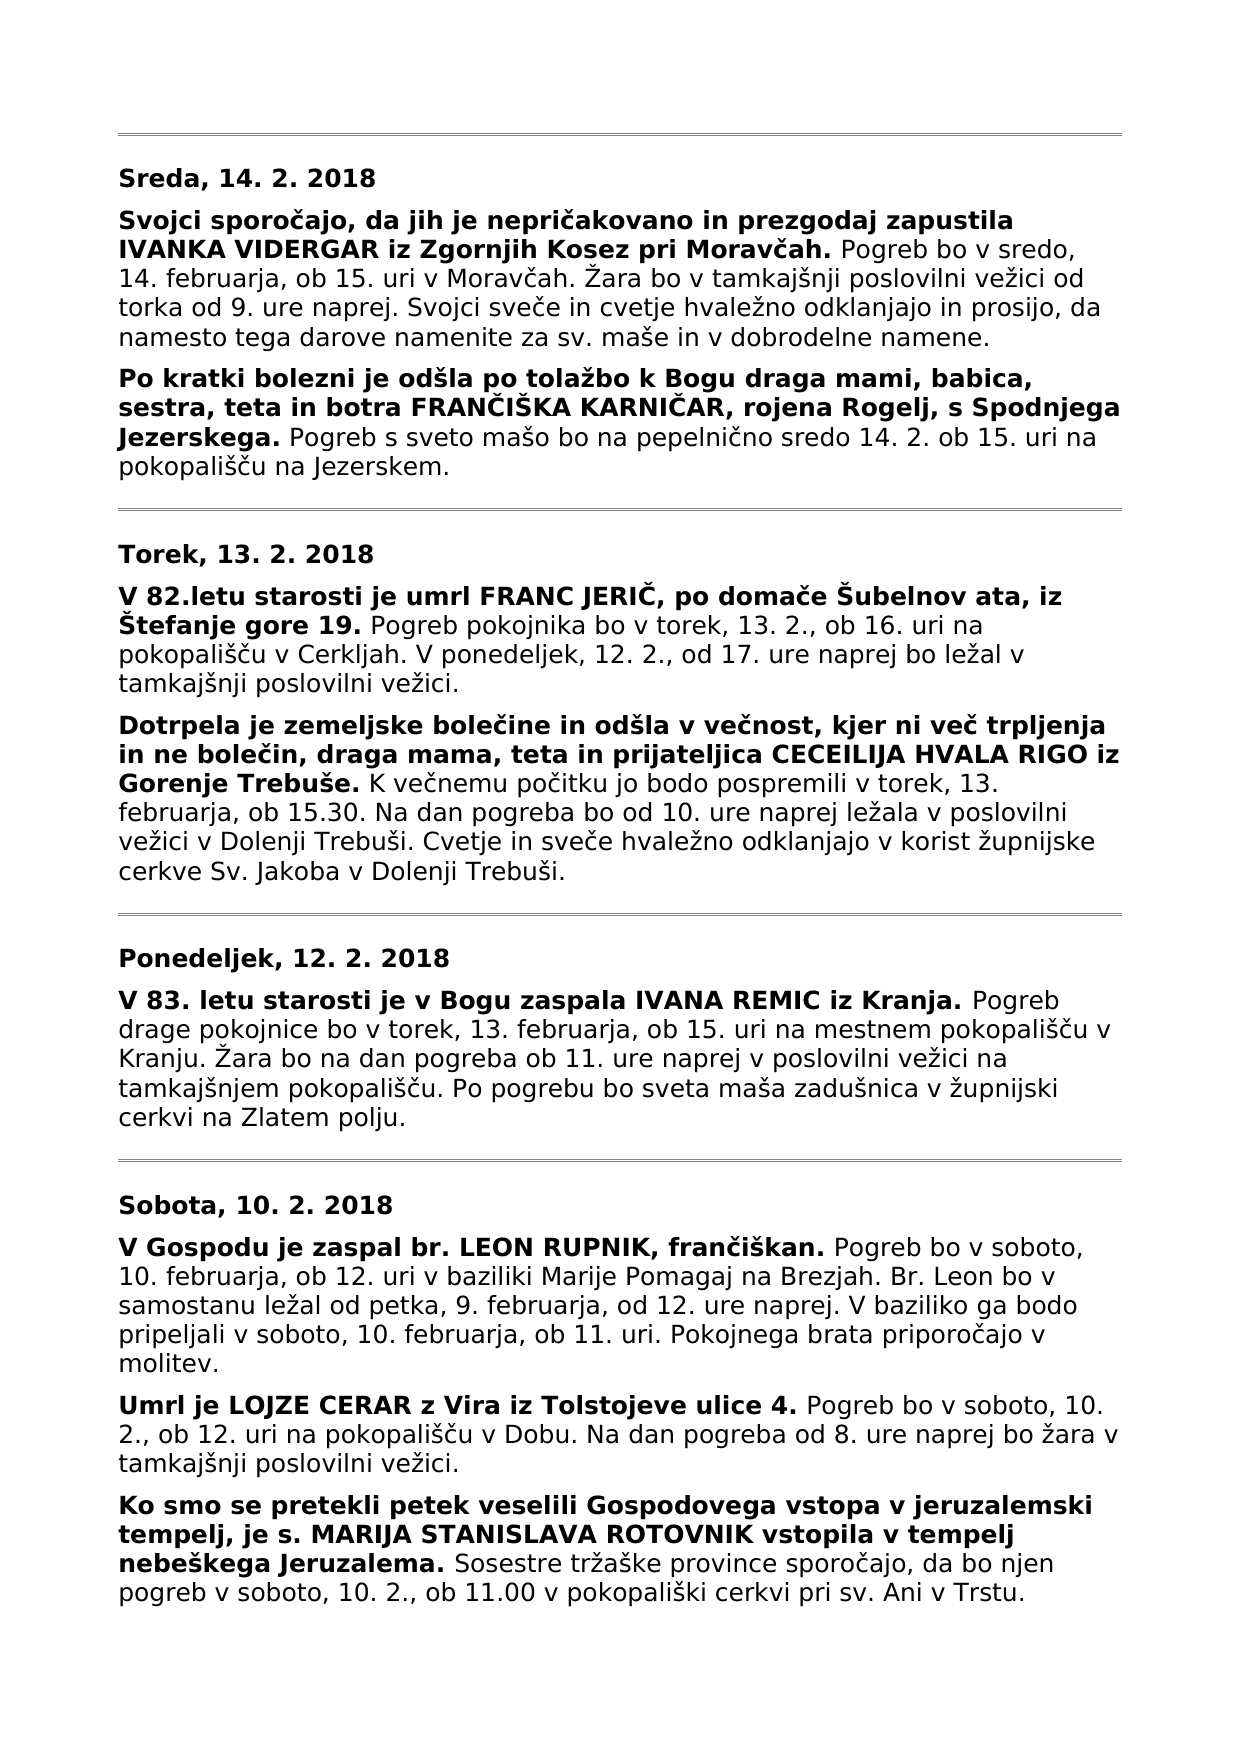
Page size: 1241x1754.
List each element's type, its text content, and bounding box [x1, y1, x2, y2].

text Sreda, 14. 2. 2018 [118, 164, 1122, 194]
text Ponedeljek, 12. 2. 2018 [118, 945, 1122, 974]
text V 83. letu starosti je v Bogu zaspala IVANA REMIC iz Kranja. Pogreb drage pokojnice bo v torek, 13. februarja, ob 15. uri na mestnem pokopališču v Kranju. Žara bo na dan pogreba ob 11. ure naprej v poslovilni vežici na tamkajšnjem pokopališču. Po pogrebu bo sveta maša zadušnica v župnijski cerkvi na Zlatem polju. [118, 986, 1122, 1132]
text Torek, 13. 2. 2018 [118, 540, 1122, 569]
text Dotrpela je zemeljske bolečine in odšla v večnost, kjer ni več trpljenja in ne bolečin, draga mama, teta in prijateljica CECEILIJA HVALA RIGO iz Gorenje Trebuše. K večnemu počitku jo bodo pospremili v torek, 13. februarja, ob 15.30. Na dan pogreba bo od 10. ure naprej ležala v poslovilni vežici v Dolenji Trebuši. Cvetje in sveče hvaležno odklanjajo v korist župnijske cerkve Sv. Jakoba v Dolenji Trebuši. [118, 711, 1122, 886]
text Sobota, 10. 2. 2018 [118, 1191, 1122, 1220]
text Umrl je LOJZE CERAR z Vira iz Tolstojeve ulice 4. Pogreb bo v soboto, 10. 2., ob 12. uri na pokopališču v Dobu. Na dan pogreba od 8. ure naprej bo žara v tamkajšnji poslovilni vežici. [118, 1391, 1122, 1478]
text Po kratki bolezni je odšla po tolažbo k Bogu draga mami, babica, sestra, teta in botra FRANČIŠKA KARNIČAR, rojena Rogelj, s Spodnjega Jezerskega. Pogreb s sveto mašo bo na pepelnično sredo 14. 2. ob 15. uri na pokopališču na Jezerskem. [118, 364, 1122, 481]
text Ko smo se pretekli petek veselili Gospodovega vstopa v jeruzalemski tempelj, je s. MARIJA STANISLAVA ROTOVNIK vstopila v tempelj nebeškega Jeruzalema. Sosestre tržaške province sporočajo, da bo njen pogreb v soboto, 10. 2., ob 11.00 v pokopališki cerkvi pri sv. Ani v Trstu. [118, 1491, 1122, 1608]
text Svojci sporočajo, da jih je nepričakovano in prezgodaj zapustila IVANKA VIDERGAR iz Zgornjih Kosez pri Moravčah. Pogreb bo v sredo, 14. februarja, ob 15. uri v Moravčah. Žara bo v tamkajšnji poslovilni vežici od torka od 9. ure naprej. Svojci sveče in cvetje hvaležno odklanjajo in prosijo, da namesto tega darove namenite za sv. maše in v dobrodelne namene. [118, 206, 1122, 352]
text V Gospodu je zaspal br. LEON RUPNIK, frančiškan. Pogreb bo v soboto, 10. februarja, ob 12. uri v baziliki Marije Pomagaj na Brezjah. Br. Leon bo v samostanu ležal od petka, 9. februarja, od 12. ure naprej. V baziliko ga bodo pripeljali v soboto, 10. februarja, ob 11. uri. Pokojnega brata priporočajo v molitev. [118, 1233, 1122, 1378]
text V 82.letu starosti je umrl FRANC JERIČ, po domače Šubelnov ata, iz Štefanje gore 19. Pogreb pokojnika bo v torek, 13. 2., ob 16. uri na pokopališču v Cerkljah. V ponedeljek, 12. 2., od 17. ure naprej bo ležal v tamkajšnji poslovilni vežici. [118, 582, 1122, 698]
